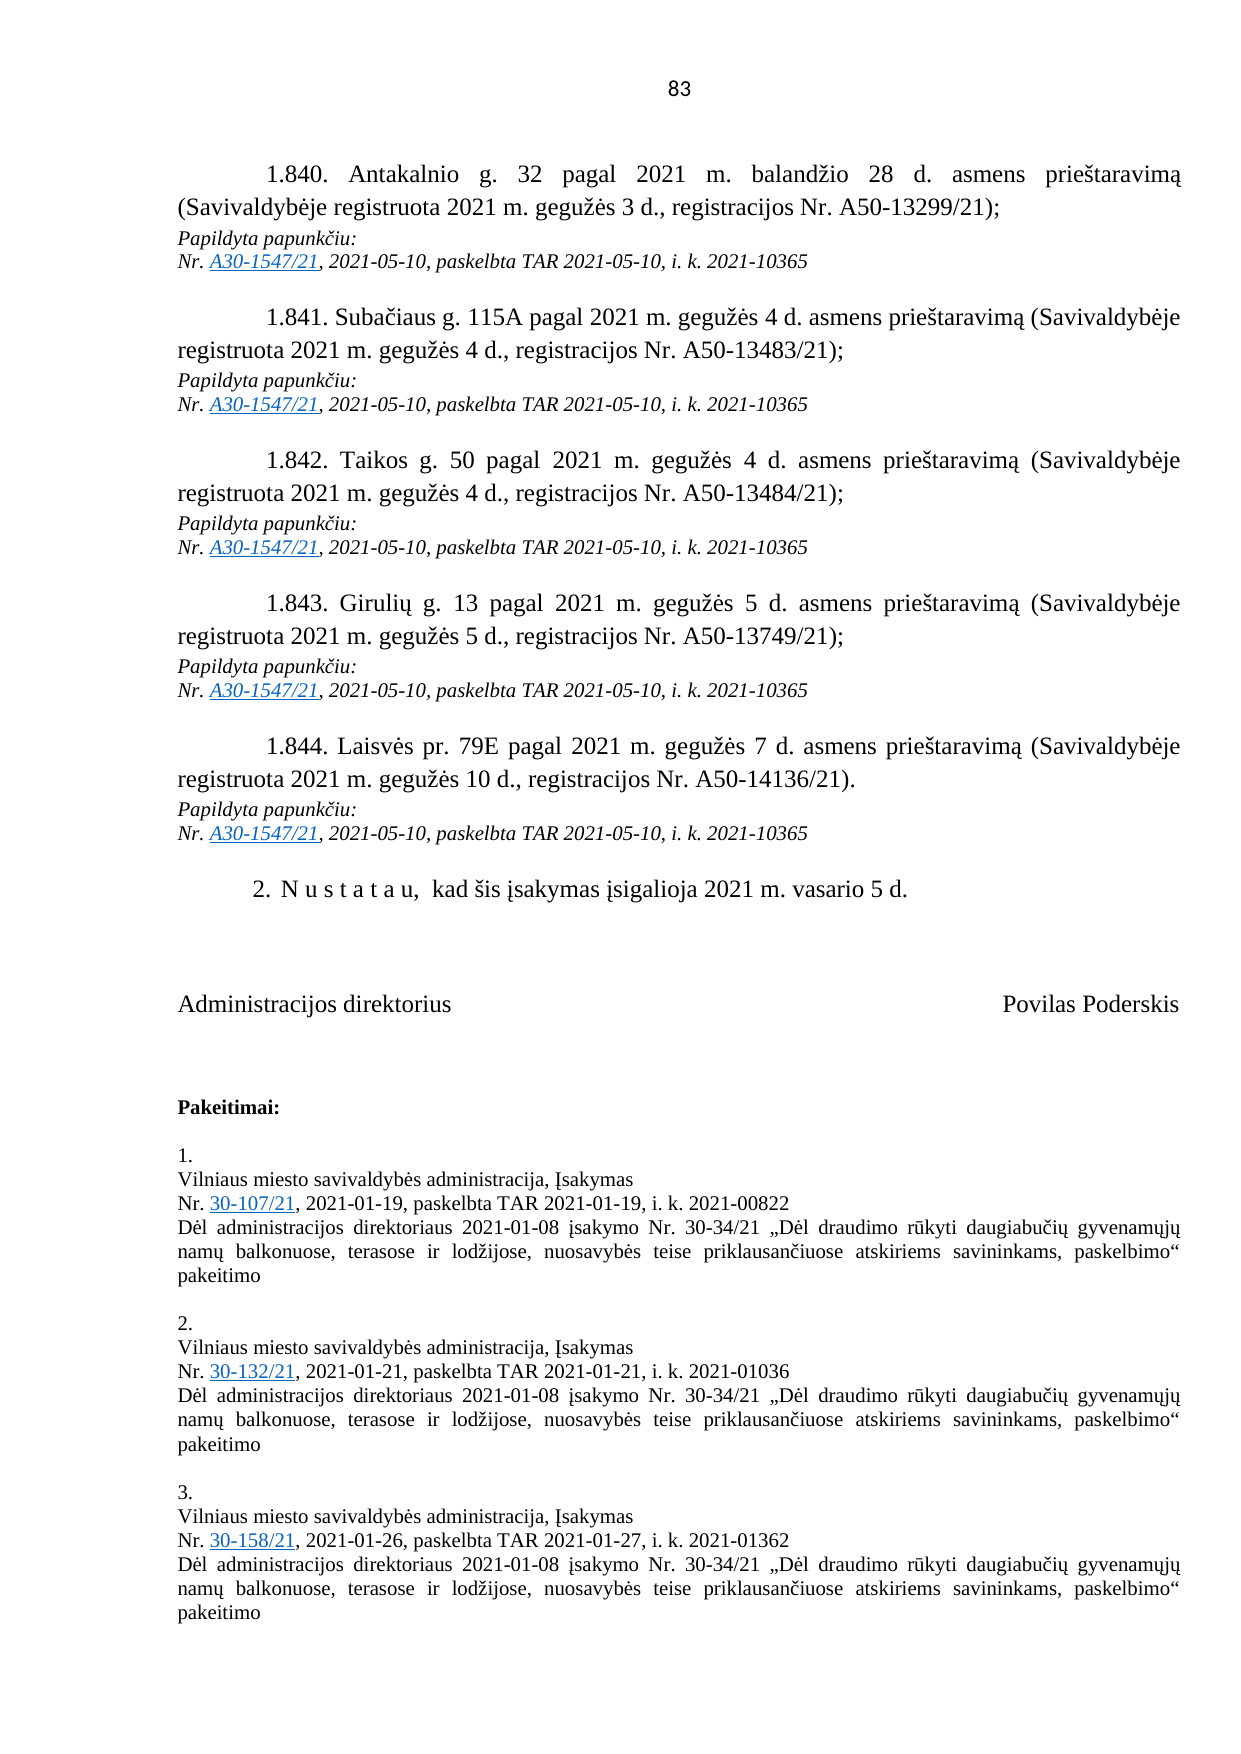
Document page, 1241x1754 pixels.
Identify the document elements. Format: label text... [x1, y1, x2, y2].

text 1.841. Subačiaus g. 115A pagal 2021 m. gegužės 4 d. asmens prieštaravimą (Savivaldybėje registruota 2021 m. gegužės 4 d., registracijos Nr. A50-13483/21); [177, 302, 1181, 364]
text Administracijos direktorius Povilas Poderskis [177, 989, 1181, 1018]
text Vilniaus miesto savivaldybės administracija, Įsakymas [177, 1167, 1181, 1191]
text Papildyta papunkčiu: [177, 225, 1181, 249]
text Dėl administracijos direktoriaus 2021-01-08 įsakymo Nr. 30-34/21 „Dėl draudimo rūkyti daugiabučių gyvenamųjų namų balkonuose, terasose ir lodžijose, nuosavybės teise priklausančiuose atskiriems savininkams, paskelbimo“ pakeitimo [177, 1215, 1181, 1287]
text Nr. 30-132/21, 2021-01-21, paskelbta TAR 2021-01-21, i. k. 2021-01036 [177, 1359, 1181, 1383]
text Vilniaus miesto savivaldybės administracija, Įsakymas [177, 1335, 1181, 1359]
text 3. [177, 1479, 1181, 1504]
text Dėl administracijos direktoriaus 2021-01-08 įsakymo Nr. 30-34/21 „Dėl draudimo rūkyti daugiabučių gyvenamųjų namų balkonuose, terasose ir lodžijose, nuosavybės teise priklausančiuose atskiriems savininkams, paskelbimo“ pakeitimo [177, 1383, 1181, 1456]
text Nr. A30-1547/21, 2021-05-10, paskelbta TAR 2021-05-10, i. k. 2021-10365 [177, 821, 1181, 845]
text Vilniaus miesto savivaldybės administracija, Įsakymas [177, 1504, 1181, 1528]
text Dėl administracijos direktoriaus 2021-01-08 įsakymo Nr. 30-34/21 „Dėl draudimo rūkyti daugiabučių gyvenamųjų namų balkonuose, terasose ir lodžijose, nuosavybės teise priklausančiuose atskiriems savininkams, paskelbimo“ pakeitimo [177, 1552, 1181, 1624]
text Papildyta papunkčiu: [177, 797, 1181, 821]
text 1. [177, 1143, 1181, 1167]
text Papildyta papunkčiu: [177, 368, 1181, 392]
text Nr. 30-158/21, 2021-01-26, paskelbta TAR 2021-01-27, i. k. 2021-01362 [177, 1528, 1181, 1552]
text 1.842. Taikos g. 50 pagal 2021 m. gegužės 4 d. asmens prieštaravimą (Savivaldybėje registruota 2021 m. gegužės 4 d., registracijos Nr. A50-13484/21); [177, 445, 1181, 507]
text Nr. 30-107/21, 2021-01-19, paskelbta TAR 2021-01-19, i. k. 2021-00822 [177, 1191, 1181, 1215]
text 1.840. Antakalnio g. 32 pagal 2021 m. balandžio 28 d. asmens prieštaravimą (Savivaldybėje registruota 2021 m. gegužės 3 d., registracijos Nr. A50-13299/21); [177, 159, 1181, 221]
text Nr. A30-1547/21, 2021-05-10, paskelbta TAR 2021-05-10, i. k. 2021-10365 [177, 535, 1181, 559]
text 2. N u s t a t a u, kad šis įsakymas įsigalioja 2021 m. vasario 5 d. [177, 874, 1181, 903]
text Papildyta papunkčiu: [177, 511, 1181, 535]
text 1.844. Laisvės pr. 79E pagal 2021 m. gegužės 7 d. asmens prieštaravimą (Savivaldybėje registruota 2021 m. gegužės 10 d., registracijos Nr. A50-14136/21). [177, 731, 1181, 793]
text Nr. A30-1547/21, 2021-05-10, paskelbta TAR 2021-05-10, i. k. 2021-10365 [177, 392, 1181, 416]
text 2. [177, 1311, 1181, 1335]
text Nr. A30-1547/21, 2021-05-10, paskelbta TAR 2021-05-10, i. k. 2021-10365 [177, 678, 1181, 702]
text Nr. A30-1547/21, 2021-05-10, paskelbta TAR 2021-05-10, i. k. 2021-10365 [177, 249, 1181, 273]
text 1.843. Girulių g. 13 pagal 2021 m. gegužės 5 d. asmens prieštaravimą (Savivaldybėje registruota 2021 m. gegužės 5 d., registracijos Nr. A50-13749/21); [177, 588, 1181, 650]
text Papildyta papunkčiu: [177, 654, 1181, 678]
text Pakeitimai: [177, 1094, 1181, 1119]
